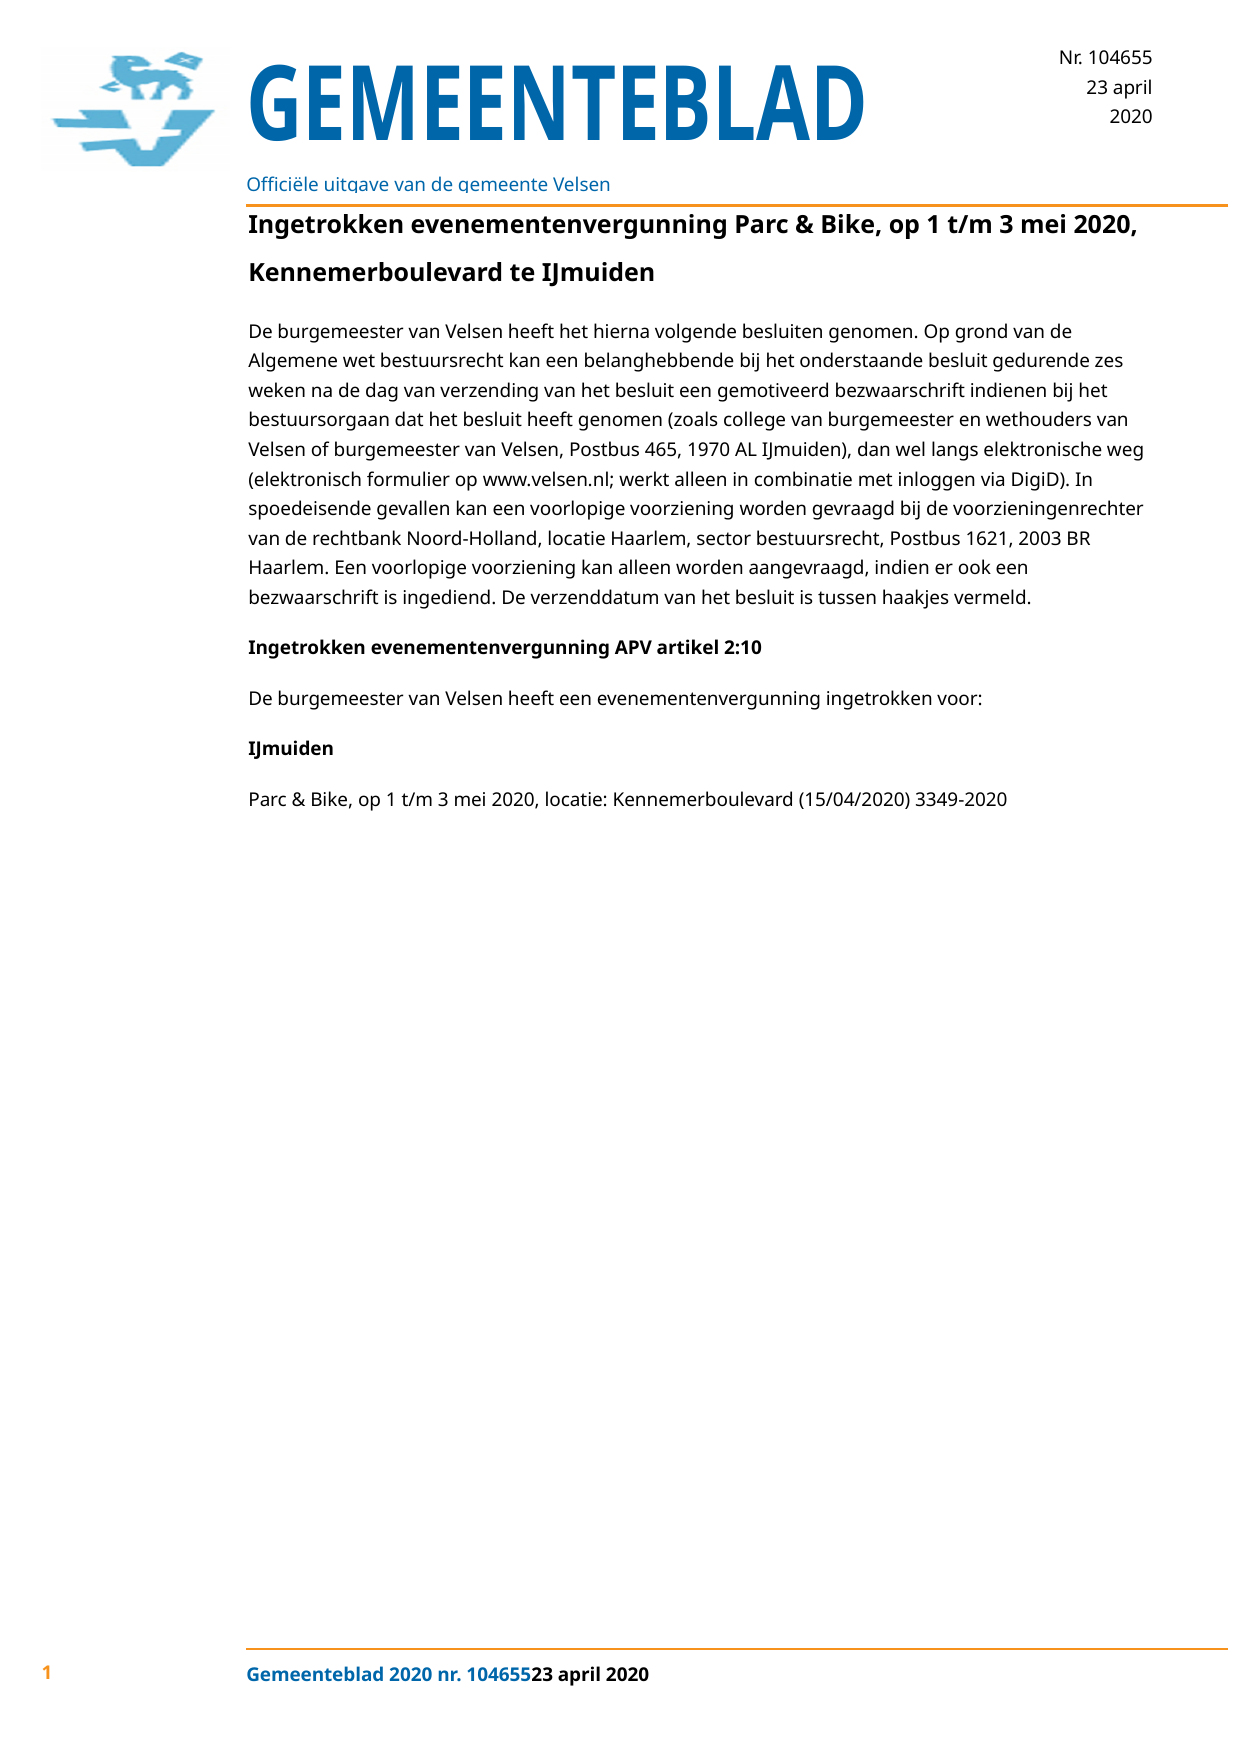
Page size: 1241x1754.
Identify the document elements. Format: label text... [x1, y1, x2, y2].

text Ingetrokken evenementenvergunning Parc & Bike, op 1 t/m 3 mei 2020, Kennemerboulevard te IJmuiden [248, 207, 1152, 288]
text De burgemeester van Velsen heeft een evenementenvergunning ingetrokken voor: [248, 685, 1152, 711]
text Ingetrokken evenementenvergunning APV artikel 2:10 [248, 634, 1152, 660]
text IJmuiden [248, 735, 1152, 761]
text De burgemeester van Velsen heeft het hierna volgende besluiten genomen. Op grond van de Algemene wet bestuursrecht kan een belanghebbende bij het onderstaande besluit gedurende zes weken na de dag van verzending van het besluit een gemotiveerd bezwaarschrift indienen bij het bestuursorgaan dat het besluit heeft genomen (zoals college van burgemeester en wethouders van Velsen of burgemeester van Velsen, Postbus 465, 1970 AL IJmuiden), dan wel langs elektronische weg (elektronisch formulier op www.velsen.nl; werkt alleen in combinatie met inloggen via DigiD). In spoedeisende gevallen kan een voorlopige voorziening worden gevraagd bij de voorzieningenrechter van de rechtbank Noord-Holland, locatie Haarlem, sector bestuursrecht, Postbus 1621, 2003 BR Haarlem. Een voorlopige voorziening kan alleen worden aangevraagd, indien er ook een bezwaarschrift is ingediend. De verzenddatum van het besluit is tussen haakjes vermeld. [248, 318, 1152, 610]
text Parc & Bike, op 1 t/m 3 mei 2020, locatie: Kennemerboulevard (15/04/2020) 3349-2020 [248, 786, 1152, 812]
picture [41, 47, 231, 172]
